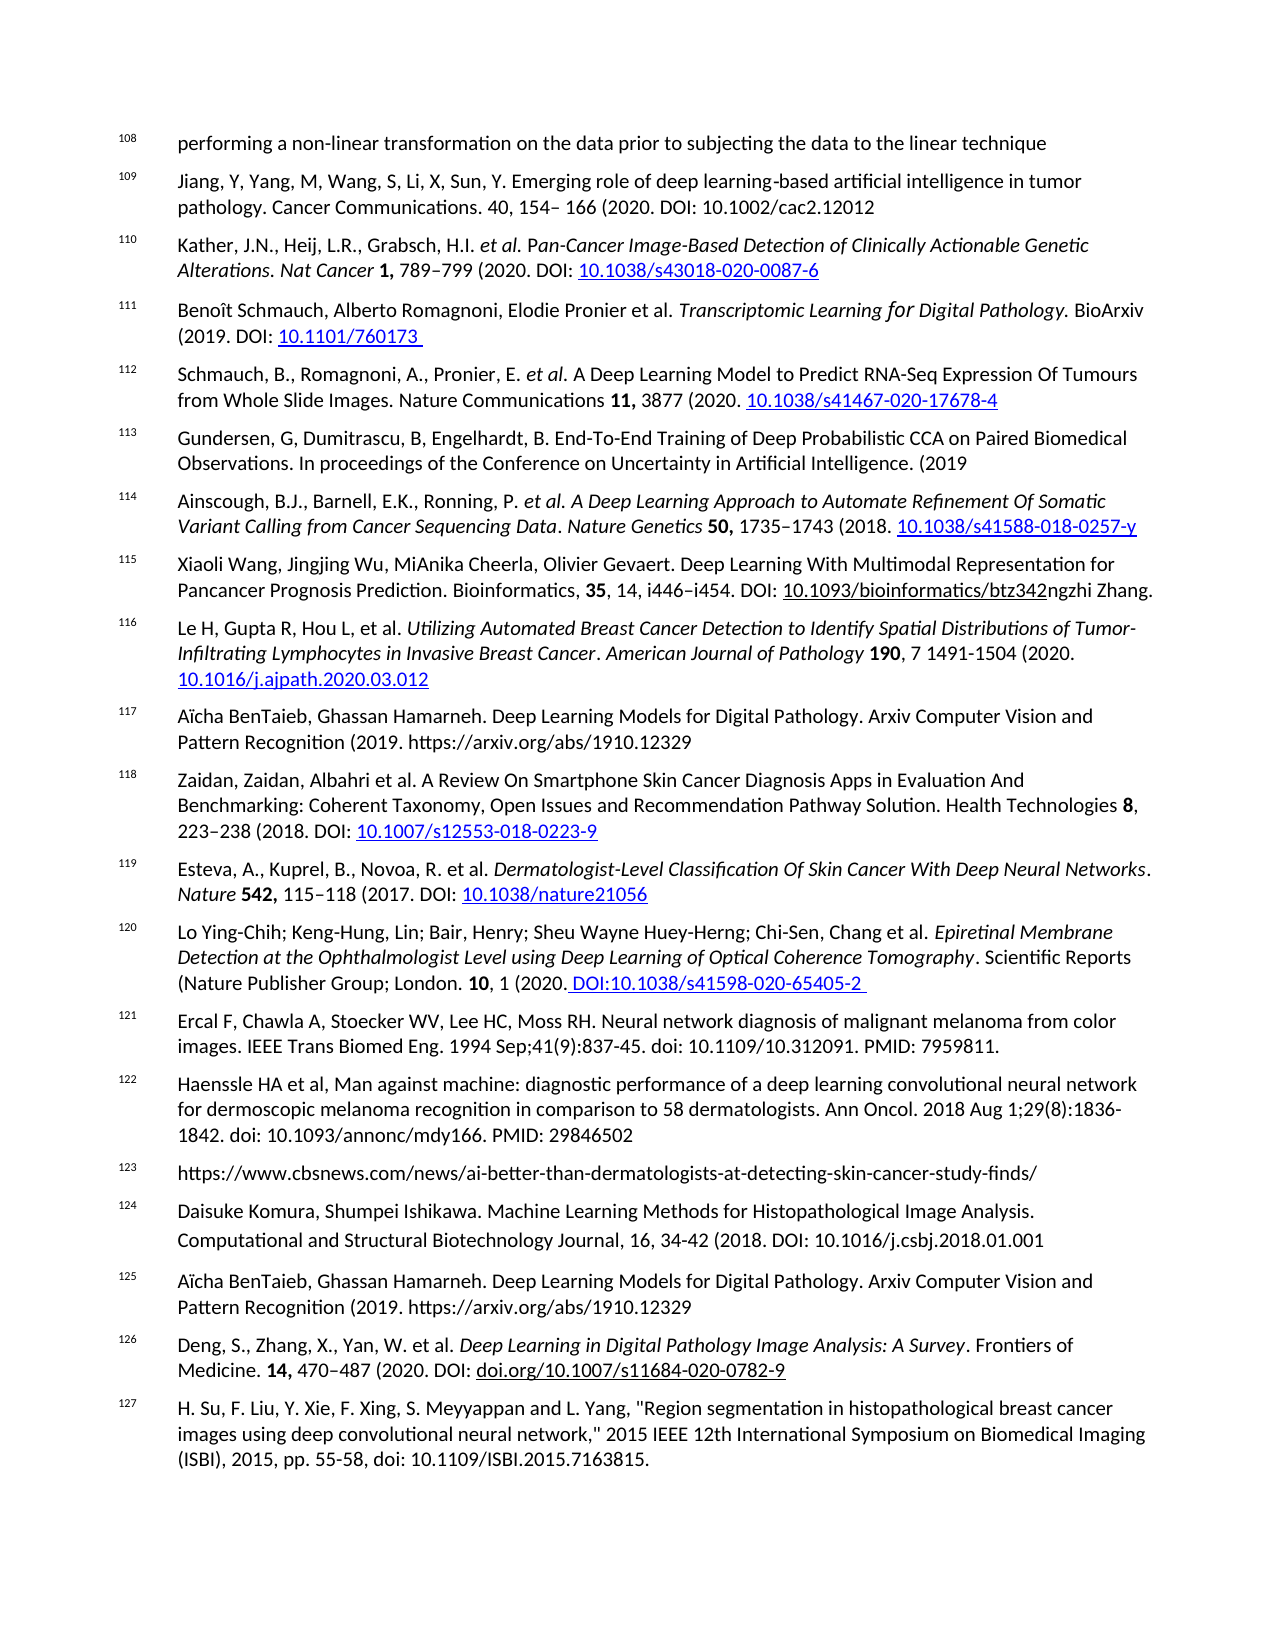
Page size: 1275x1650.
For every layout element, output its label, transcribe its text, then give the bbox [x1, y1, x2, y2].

text Haenssle HA et al, Man against machine: diagnostic performance of a deep learning convolutional neural network for dermoscopic melanoma recognition in comparison to 58 dermatologists. Ann Oncol. 2018 Aug 1;29(8):1836-1842. doi: 10.1093/annonc/mdy166. PMID: 29846502 [118, 1071, 1157, 1147]
text Gundersen, G, Dumitrascu, B, Engelhardt, B. End-To-End Training of Deep Probabilistic CCA on Paired Biomedical Observations. In proceedings of the Conference on Uncertainty in Artificial Intelligence. (2019 [118, 425, 1157, 476]
text https://www.cbsnews.com/news/ai-better-than-dermatologists-at-detecting-skin-cancer-study-finds/ [118, 1160, 1157, 1185]
text Daisuke Komura, Shumpei Ishikawa. Machine Learning Methods for Histopathological Image Analysis. Computational and Structural Biotechnology Journal, 16, 34-42 (2018. DOI: 10.1016/j.csbj.2018.01.001 [118, 1198, 1157, 1252]
text performing a non-linear transformation on the data prior to subjecting the data to the linear technique [118, 131, 1157, 156]
text Schmauch, B., Romagnoni, A., Pronier, E. et al. A Deep Learning Model to Predict RNA-Seq Expression Of Tumours from Whole Slide Images. Nature Communications 11, 3877 (2020. 10.1038/s41467-020-17678-4 [118, 362, 1157, 412]
text Lo Ying-Chih; Keng-Hung, Lin; Bair, Henry; Sheu Wayne Huey-Herng; Chi-Sen, Chang et al. Epiretinal Membrane Detection at the Ophthalmologist Level using Deep Learning of Optical Coherence Tomography. Scientific Reports (Nature Publisher Group; London. 10, 1 (2020. DOI:10.1038/s41598-020-65405-2 [118, 919, 1157, 995]
text Kather, J.N., Heij, L.R., Grabsch, H.I. et al. Pan-Cancer Image-Based Detection of Clinically Actionable Genetic Alterations. Nat Cancer 1, 789–799 (2020. DOI: 10.1038/s43018-020-0087-6 [118, 232, 1157, 283]
text Jiang, Y, Yang, M, Wang, S, Li, X, Sun, Y. Emerging role of deep learning‐based artificial intelligence in tumor pathology. Cancer Communications. 40, 154– 166 (2020. DOI: 10.1002/cac2.12012 [118, 168, 1157, 219]
text Xiaoli Wang, Jingjing Wu, MiAnika Cheerla, Olivier Gevaert. Deep Learning With Multimodal Representation for Pancancer Prognosis Prediction. Bioinformatics, 35, 14, i446–i454. DOI: 10.1093/bioinformatics/btz342ngzhi Zhang. [118, 552, 1157, 602]
text Aïcha BenTaieb, Ghassan Hamarneh. Deep Learning Models for Digital Pathology. Arxiv Computer Vision and Pattern Recognition (2019. https://arxiv.org/abs/1910.12329 [118, 1269, 1157, 1319]
text Ainscough, B.J., Barnell, E.K., Ronning, P. et al. A Deep Learning Approach to Automate Refinement Of Somatic Variant Calling from Cancer Sequencing Data. Nature Genetics 50, 1735–1743 (2018. 10.1038/s41588-018-0257-y [118, 488, 1157, 539]
text Zaidan, Zaidan, Albahri et al. A Review On Smartphone Skin Cancer Diagnosis Apps in Evaluation And Benchmarking: Coherent Taxonomy, Open Issues and Recommendation Pathway Solution. Health Technologies 8, 223–238 (2018. DOI: 10.1007/s12553-018-0223-9 [118, 767, 1157, 843]
text Deng, S., Zhang, X., Yan, W. et al. Deep Learning in Digital Pathology Image Analysis: A Survey. Frontiers of Medicine. 14, 470–487 (2020. DOI: doi.org/10.1007/s11684-020-0782-9 [118, 1332, 1157, 1383]
text Ercal F, Chawla A, Stoecker WV, Lee HC, Moss RH. Neural network diagnosis of malignant melanoma from color images. IEEE Trans Biomed Eng. 1994 Sep;41(9):837-45. doi: 10.1109/10.312091. PMID: 7959811. [118, 1008, 1157, 1059]
text Esteva, A., Kuprel, B., Novoa, R. et al. Dermatologist-Level Classification Of Skin Cancer With Deep Neural Networks. Nature 542, 115–118 (2017. DOI: 10.1038/nature21056 [118, 856, 1157, 907]
text Le H, Gupta R, Hou L, et al. Utilizing Automated Breast Cancer Detection to Identify Spatial Distributions of Tumor-Infiltrating Lymphocytes in Invasive Breast Cancer. American Journal of Pathology 190, 7 1491-1504 (2020. 10.1016/j.ajpath.2020.03.012 [118, 615, 1157, 691]
text H. Su, F. Liu, Y. Xie, F. Xing, S. Meyyappan and L. Yang, "Region segmentation in histopathological breast cancer images using deep convolutional neural network," 2015 IEEE 12th International Symposium on Biomedical Imaging (ISBI), 2015, pp. 55-58, doi: 10.1109/ISBI.2015.7163815. [118, 1395, 1157, 1472]
text Aïcha BenTaieb, Ghassan Hamarneh. Deep Learning Models for Digital Pathology. Arxiv Computer Vision and Pattern Recognition (2019. https://arxiv.org/abs/1910.12329 [118, 704, 1157, 754]
text Benoît Schmauch, Alberto Romagnoni, Elodie Pronier et al. Transcriptomic Learning for Digital Pathology. BioArxiv (2019. DOI: 10.1101/760173 [118, 295, 1157, 349]
